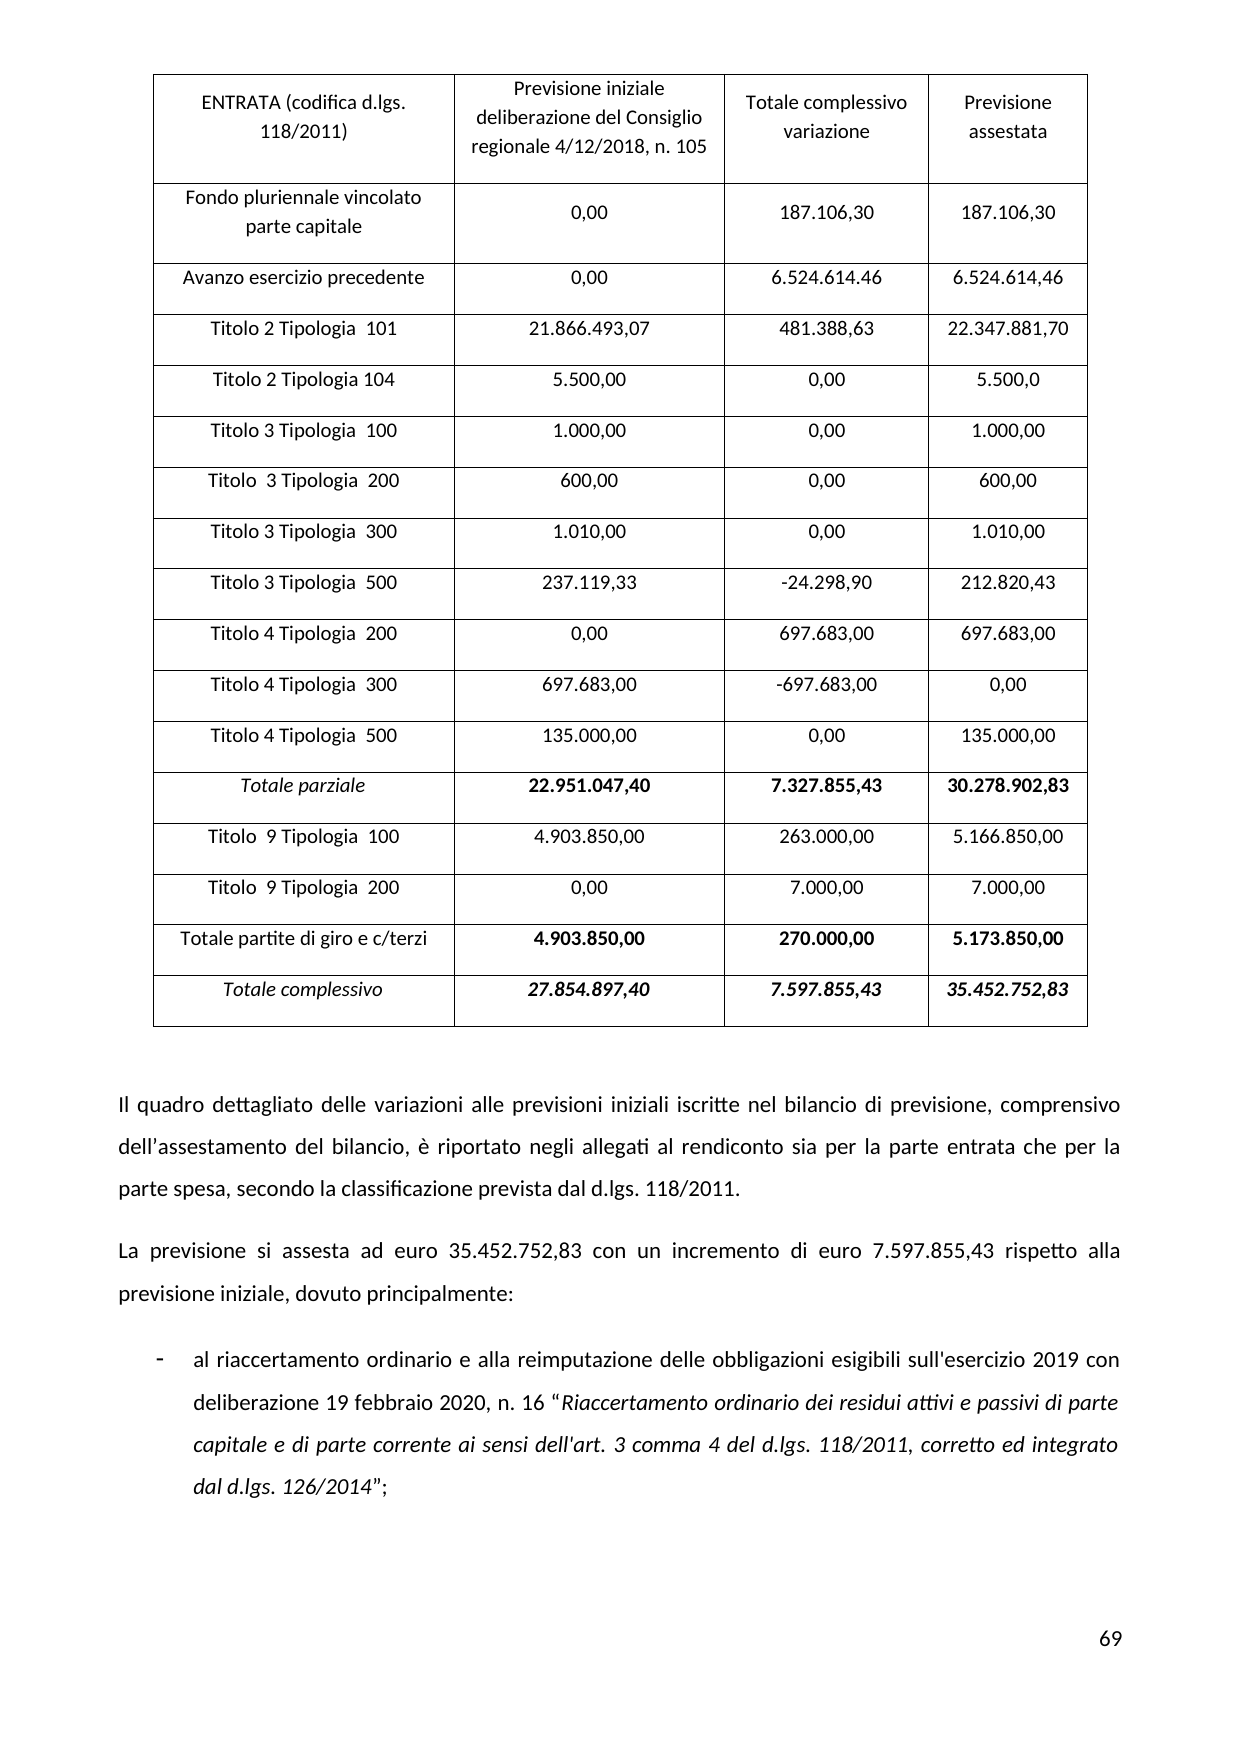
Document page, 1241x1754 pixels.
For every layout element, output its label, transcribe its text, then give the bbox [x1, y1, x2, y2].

table_cell 481.388,63 [725, 315, 928, 365]
table_cell 30.278.902,83 [929, 773, 1087, 823]
table_cell 7.327.855,43 [725, 773, 928, 823]
table_cell 21.866.493,07 [455, 315, 724, 365]
table_cell 5.166.850,00 [929, 824, 1087, 873]
table_cell 600,00 [929, 468, 1087, 517]
table_header Totale complessivo variazione [725, 75, 928, 183]
table_cell Titolo 3 Tipologia 300 [154, 519, 454, 568]
text Il quadro dettagliato delle variazioni alle previsioni iniziali iscritte nel bilancio di previsione, comprensivo dell’assestamento del bilancio, è riportato negli allegati al rendiconto sia per la parte entrata che per la parte spesa, secondo la classificazione prevista dal d.lgs. 118/2011. [118, 1090, 1122, 1202]
table_cell Titolo 3 Tipologia 500 [154, 569, 454, 619]
table_cell 4.903.850,00 [455, 824, 724, 873]
table_cell Titolo 3 Tipologia 200 [154, 468, 454, 517]
list al riaccertamento ordinario e alla reimputazione delle obbligazioni esigibili sull'esercizio 2019 con deliberazione 19 febbraio 2020, n. 16 “Riaccertamento ordinario dei residui attivi e passivi di parte capitale e di parte corrente ai sensi dell'art. 3 comma 4 del d.lgs. 118/2011, corretto ed integrato dal d.lgs. 126/2014”; [156, 1341, 1122, 1500]
table_cell 27.854.897,40 [455, 976, 724, 1026]
table_cell 6.524.614.46 [725, 264, 928, 314]
table_cell 135.000,00 [929, 722, 1087, 772]
table_cell Titolo 9 Tipologia 100 [154, 824, 454, 873]
table_cell 7.000,00 [725, 875, 928, 924]
table_cell 600,00 [455, 468, 724, 517]
table_cell 187.106,30 [929, 184, 1087, 263]
table_cell -24.298,90 [725, 569, 928, 619]
table_cell 0,00 [725, 366, 928, 416]
table_header Previsione assestata [929, 75, 1087, 183]
table_cell 1.000,00 [455, 417, 724, 467]
table_cell 1.010,00 [455, 519, 724, 568]
table_cell Titolo 2 Tipologia 101 [154, 315, 454, 365]
table_cell 0,00 [725, 417, 928, 467]
table_cell 0,00 [725, 722, 928, 772]
table_cell 0,00 [455, 184, 724, 263]
table_header Previsione iniziale deliberazione del Consiglio regionale 4/12/2018, n. 105 [455, 75, 724, 183]
table_cell 0,00 [455, 264, 724, 314]
table_cell 0,00 [455, 620, 724, 670]
table_cell 22.347.881,70 [929, 315, 1087, 365]
table_cell Titolo 9 Tipologia 200 [154, 875, 454, 924]
table_cell 5.173.850,00 [929, 925, 1087, 975]
table_cell 697.683,00 [725, 620, 928, 670]
table_cell Fondo pluriennale vincolato parte capitale [154, 184, 454, 263]
table_cell -697.683,00 [725, 671, 928, 721]
text La previsione si assesta ad euro 35.452.752,83 con un incremento di euro 7.597.855,43 rispetto alla previsione iniziale, dovuto principalmente: [118, 1237, 1122, 1307]
table_cell Totale parziale [154, 773, 454, 823]
table_header ENTRATA (codifica d.lgs. 118/2011) [154, 75, 454, 183]
table_cell 4.903.850,00 [455, 925, 724, 975]
table_cell 697.683,00 [455, 671, 724, 721]
table_cell Titolo 4 Tipologia 300 [154, 671, 454, 721]
table_cell Totale partite di giro e c/terzi [154, 925, 454, 975]
table_cell 237.119,33 [455, 569, 724, 619]
table_cell 35.452.752,83 [929, 976, 1087, 1026]
table_cell 7.597.855,43 [725, 976, 928, 1026]
table_cell 0,00 [725, 468, 928, 517]
table_cell 187.106,30 [725, 184, 928, 263]
table_cell 697.683,00 [929, 620, 1087, 670]
table_cell 0,00 [929, 671, 1087, 721]
table_cell 22.951.047,40 [455, 773, 724, 823]
table_cell 7.000,00 [929, 875, 1087, 924]
table_cell 5.500,0 [929, 366, 1087, 416]
table_cell 263.000,00 [725, 824, 928, 873]
table_cell Titolo 4 Tipologia 500 [154, 722, 454, 772]
table_cell Titolo 4 Tipologia 200 [154, 620, 454, 670]
table_cell Totale complessivo [154, 976, 454, 1026]
table_cell Avanzo esercizio precedente [154, 264, 454, 314]
table_cell 1.010,00 [929, 519, 1087, 568]
table_cell Titolo 2 Tipologia 104 [154, 366, 454, 416]
table_cell 0,00 [725, 519, 928, 568]
table_cell 6.524.614,46 [929, 264, 1087, 314]
table_cell 270.000,00 [725, 925, 928, 975]
table_cell 1.000,00 [929, 417, 1087, 467]
table_cell 135.000,00 [455, 722, 724, 772]
table_cell 5.500,00 [455, 366, 724, 416]
table_cell 0,00 [455, 875, 724, 924]
table_cell Titolo 3 Tipologia 100 [154, 417, 454, 467]
table_cell 212.820,43 [929, 569, 1087, 619]
